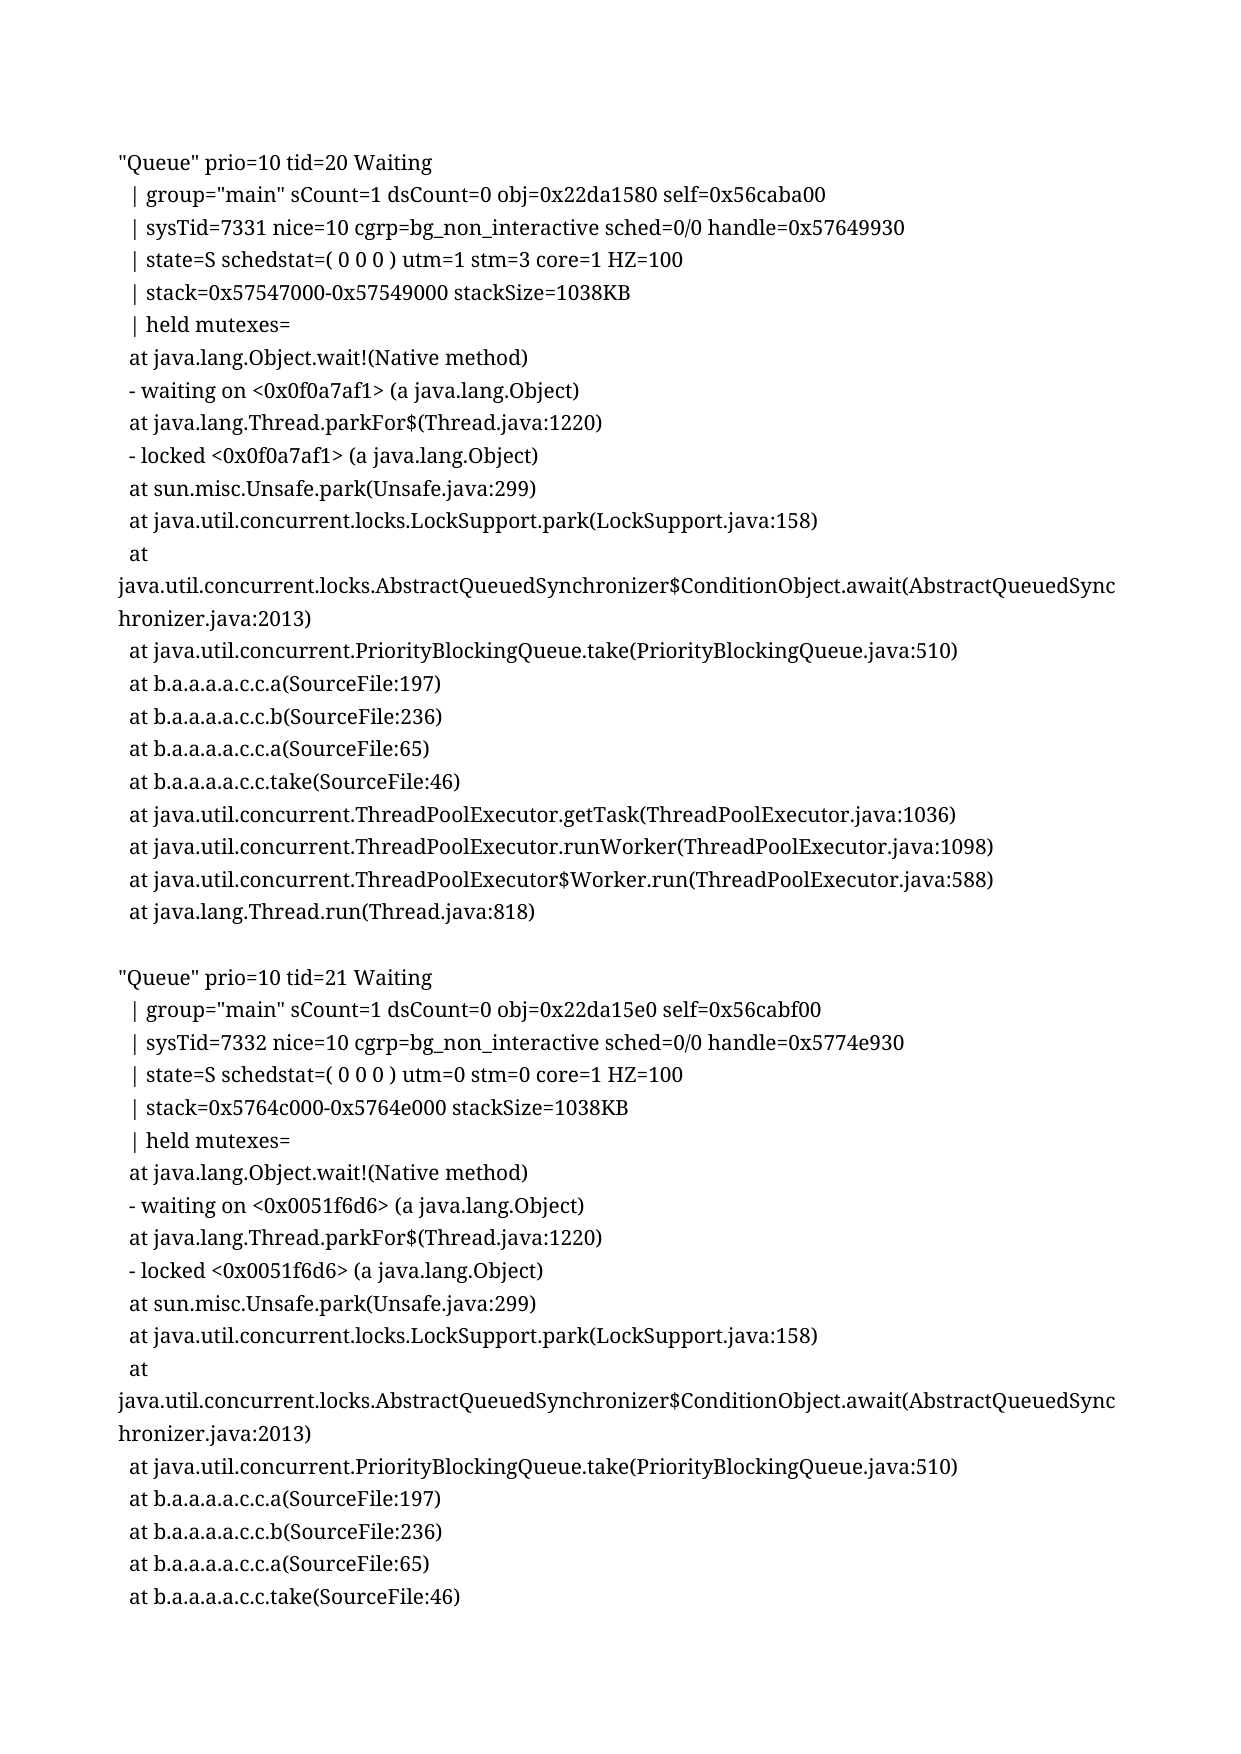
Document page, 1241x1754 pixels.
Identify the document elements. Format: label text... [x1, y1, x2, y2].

text at java.lang.Thread.parkFor$(Thread.java:1220) [118, 408, 1122, 437]
text | sysTid=7332 nice=10 cgrp=bg_non_interactive sched=0/0 handle=0x5774e930 [118, 1028, 1122, 1056]
text at sun.misc.Unsafe.park(Unsafe.java:299) [118, 474, 1122, 502]
text at java.lang.Thread.run(Thread.java:818) [118, 897, 1122, 926]
text at java.util.concurrent.ThreadPoolExecutor$Worker.run(ThreadPoolExecutor.java:588) [118, 865, 1122, 893]
text at java.util.concurrent.PriorityBlockingQueue.take(PriorityBlockingQueue.java:510) [118, 1452, 1122, 1480]
text at java.util.concurrent.locks.LockSupport.park(LockSupport.java:158) [118, 1321, 1122, 1350]
text | state=S schedstat=( 0 0 0 ) utm=0 stm=0 core=1 HZ=100 [118, 1061, 1122, 1089]
text "Queue" prio=10 tid=21 Waiting [118, 963, 1122, 991]
text "Queue" prio=10 tid=20 Waiting [118, 148, 1122, 176]
text at java.util.concurrent.ThreadPoolExecutor.getTask(ThreadPoolExecutor.java:1036) [118, 800, 1122, 828]
text - waiting on <0x0f0a7af1> (a java.lang.Object) [118, 376, 1122, 404]
text at java.util.concurrent.locks.AbstractQueuedSynchronizer$ConditionObject.await(AbstractQueuedSynchronizer.java:2013) [118, 539, 1122, 632]
text at java.util.concurrent.locks.LockSupport.park(LockSupport.java:158) [118, 506, 1122, 535]
text | stack=0x5764c000-0x5764e000 stackSize=1038KB [118, 1093, 1122, 1122]
text at b.a.a.a.a.c.c.take(SourceFile:46) [118, 767, 1122, 796]
text at java.util.concurrent.locks.AbstractQueuedSynchronizer$ConditionObject.await(AbstractQueuedSynchronizer.java:2013) [118, 1354, 1122, 1448]
text | group="main" sCount=1 dsCount=0 obj=0x22da15e0 self=0x56cabf00 [118, 995, 1122, 1024]
text | held mutexes= [118, 1126, 1122, 1154]
text | stack=0x57547000-0x57549000 stackSize=1038KB [118, 278, 1122, 306]
text at java.lang.Object.wait!(Native method) [118, 343, 1122, 372]
text at sun.misc.Unsafe.park(Unsafe.java:299) [118, 1289, 1122, 1317]
text at b.a.a.a.a.c.c.a(SourceFile:197) [118, 1484, 1122, 1513]
text at java.lang.Object.wait!(Native method) [118, 1158, 1122, 1187]
text at b.a.a.a.a.c.c.a(SourceFile:197) [118, 669, 1122, 698]
text at b.a.a.a.a.c.c.take(SourceFile:46) [118, 1582, 1122, 1611]
text - locked <0x0f0a7af1> (a java.lang.Object) [118, 441, 1122, 469]
text at java.lang.Thread.parkFor$(Thread.java:1220) [118, 1223, 1122, 1252]
text | group="main" sCount=1 dsCount=0 obj=0x22da1580 self=0x56caba00 [118, 180, 1122, 209]
text | sysTid=7331 nice=10 cgrp=bg_non_interactive sched=0/0 handle=0x57649930 [118, 213, 1122, 241]
text | state=S schedstat=( 0 0 0 ) utm=1 stm=3 core=1 HZ=100 [118, 245, 1122, 274]
text - locked <0x0051f6d6> (a java.lang.Object) [118, 1256, 1122, 1284]
text at b.a.a.a.a.c.c.a(SourceFile:65) [118, 1549, 1122, 1578]
text at b.a.a.a.a.c.c.a(SourceFile:65) [118, 734, 1122, 763]
text at java.util.concurrent.PriorityBlockingQueue.take(PriorityBlockingQueue.java:510) [118, 637, 1122, 665]
text at b.a.a.a.a.c.c.b(SourceFile:236) [118, 1517, 1122, 1545]
text at java.util.concurrent.ThreadPoolExecutor.runWorker(ThreadPoolExecutor.java:1098) [118, 832, 1122, 861]
text - waiting on <0x0051f6d6> (a java.lang.Object) [118, 1191, 1122, 1219]
text at b.a.a.a.a.c.c.b(SourceFile:236) [118, 702, 1122, 730]
text | held mutexes= [118, 311, 1122, 339]
